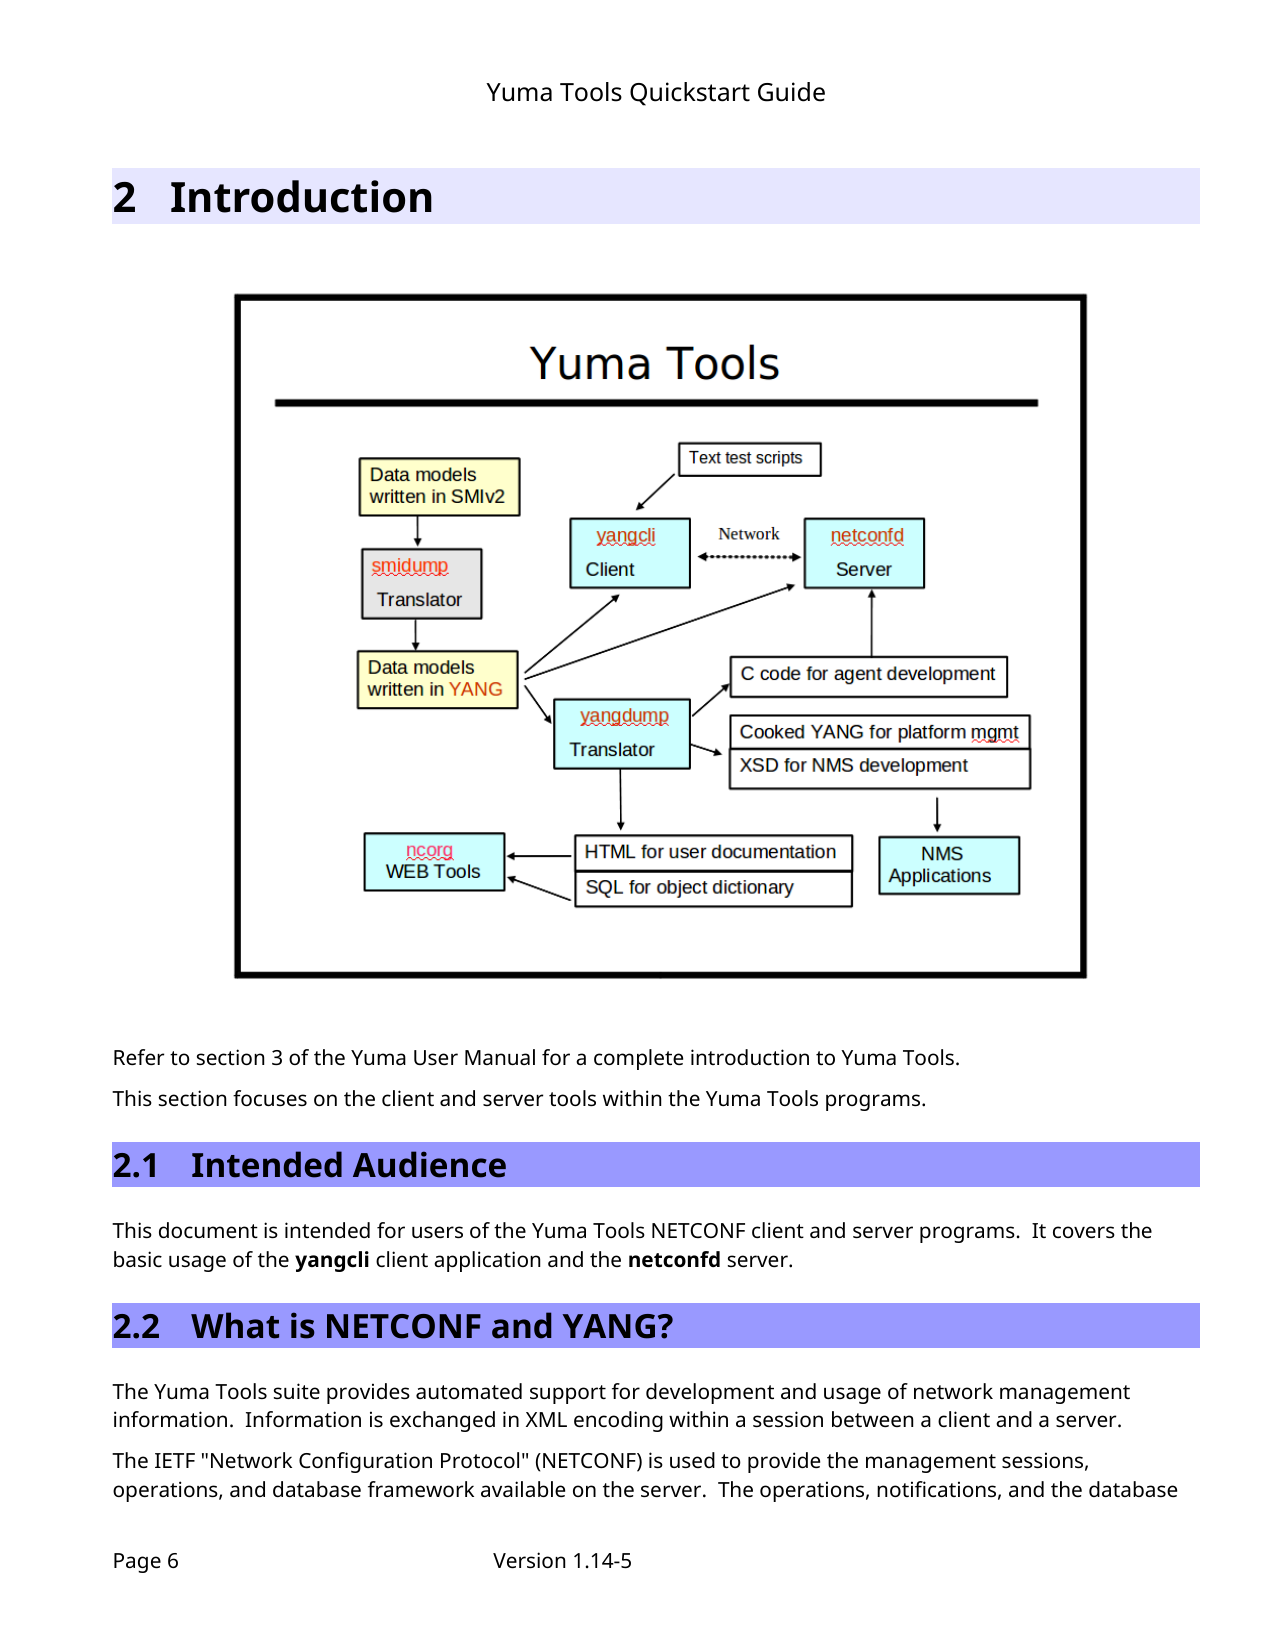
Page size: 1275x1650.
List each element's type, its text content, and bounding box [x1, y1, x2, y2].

text This section focuses on the client and server tools within the Yuma Tools programs. [112, 1084, 1200, 1113]
text The Yuma Tools suite provides automated support for development and usage of network management information. Information is exchanged in XML encoding within a session between a client and a server. [112, 1377, 1200, 1434]
text The IETF "Network Configuration Protocol" (NETCONF) is used to provide the management sessions, operations, and database framework available on the server. The operations, notifications, and the database [112, 1447, 1200, 1503]
subtitle Introduction [112, 168, 1200, 224]
subtitle What is NETCONF and YANG? [112, 1303, 1200, 1348]
text Refer to section 3 of the Yuma User Manual for a complete introduction to Yuma Tools. [112, 1043, 1200, 1072]
subtitle Intended Audience [112, 1142, 1200, 1187]
picture [170, 253, 1143, 1003]
text This document is intended for users of the Yuma Tools NETCONF client and server programs. It covers the basic usage of the yangcli client application and the netconfd server. [112, 1217, 1200, 1273]
